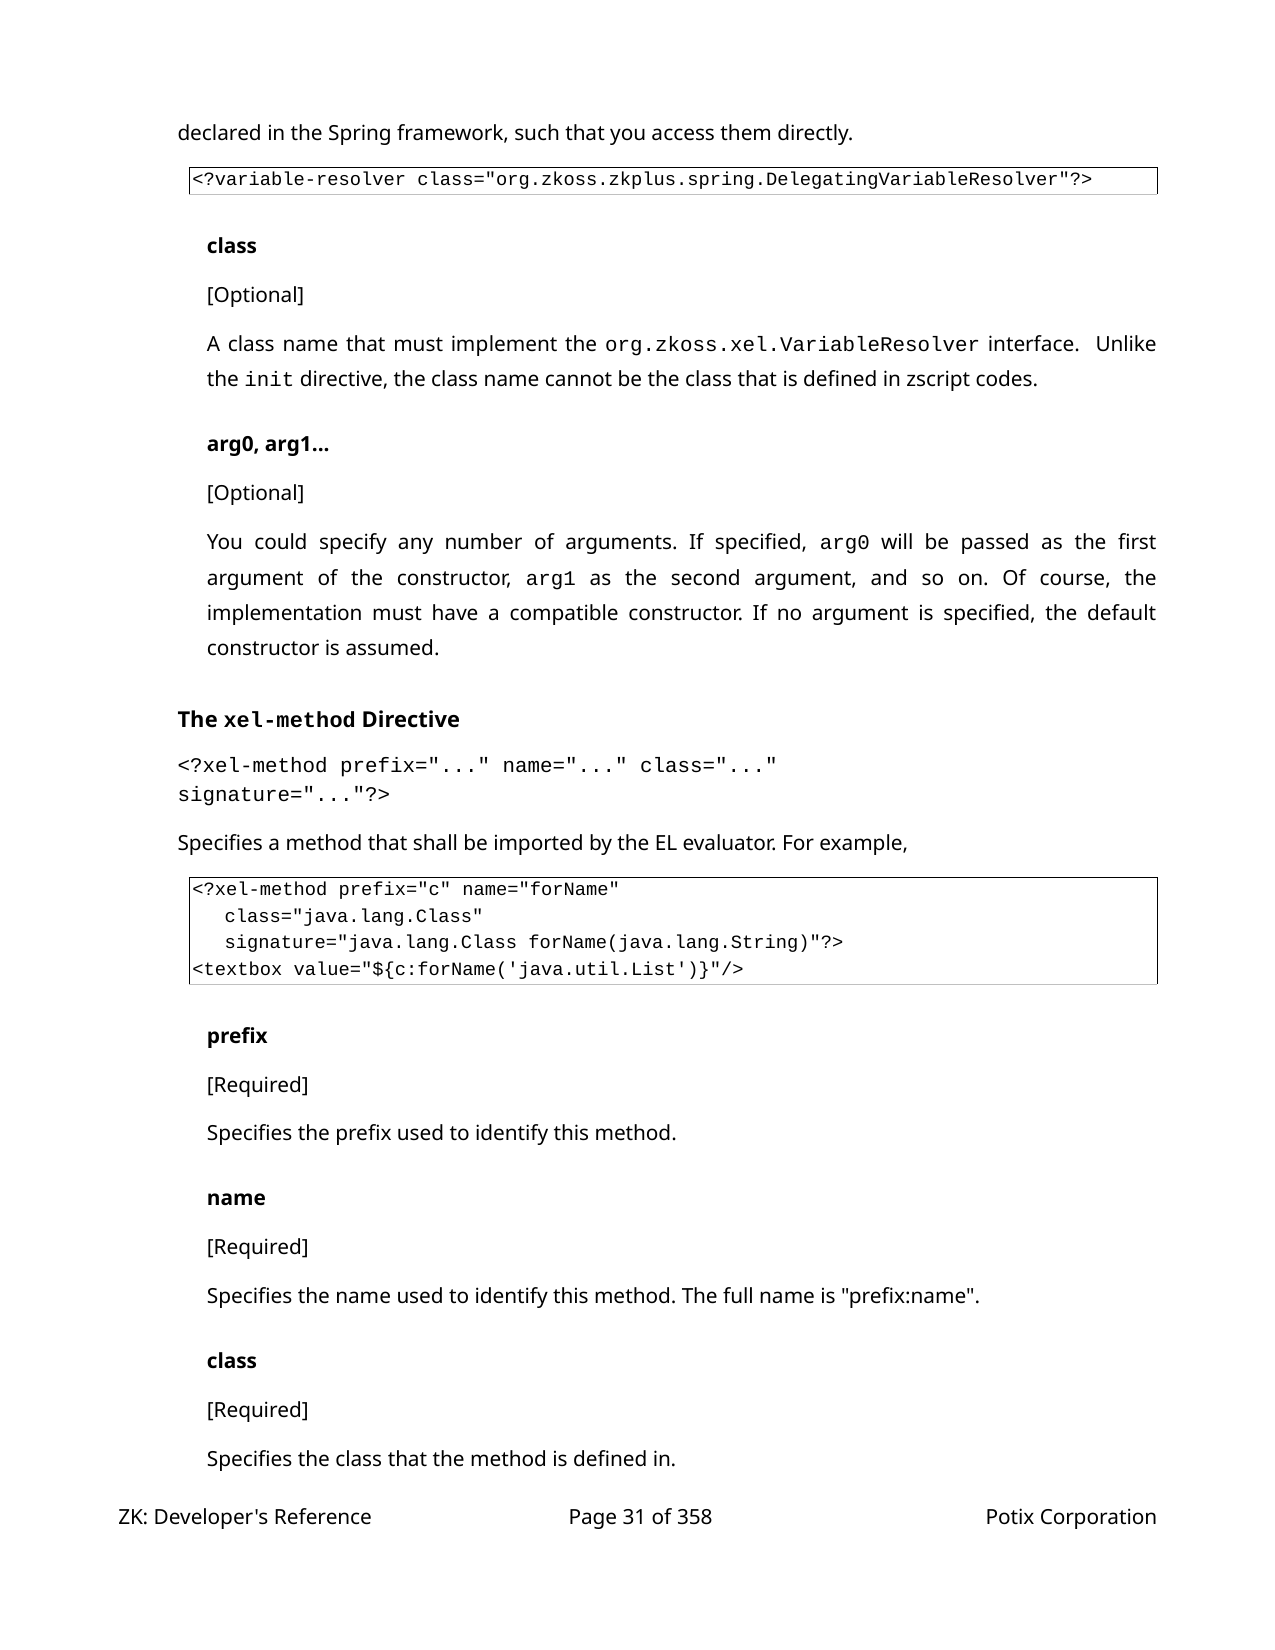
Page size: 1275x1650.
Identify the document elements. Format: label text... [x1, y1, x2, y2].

subtitle The xel-method Directive [177, 704, 1157, 734]
text [Required] [207, 1395, 1157, 1423]
text [Optional] [207, 280, 1157, 308]
text Specifies the class that the method is defined in. [207, 1444, 1157, 1472]
text <?variable-resolver class="org.zkoss.zkplus.spring.DelegatingVariableResolver"?> [190, 168, 1157, 194]
subtitle prefix [207, 1021, 1157, 1049]
text <?xel-method prefix="..." name="..." class="..." signature="..."?> [177, 755, 1157, 808]
text [Optional] [207, 478, 1157, 506]
text You could specify any number of arguments. If specified, arg0 will be passed as the first argument of the constructor, arg1 as the second argument, and so on. Of course, the implementation must have a compatible constructor. If no argument is specified, the default constructor is assumed. [207, 527, 1157, 662]
text Specifies the prefix used to identify this method. [207, 1118, 1157, 1147]
text declared in the Spring framework, such that you access them directly. [177, 118, 1157, 146]
text Specifies a method that shall be imported by the EL evaluator. For example, [177, 828, 1157, 857]
text <?xel-method prefix="c" name="forName" class="java.lang.Class" signature="java.lang.Class forName(java.lang.String)"?> <textbox value="${c:forName('java.util.List')}"/> [190, 878, 1157, 984]
subtitle class [207, 231, 1157, 259]
subtitle arg0, arg1... [207, 429, 1157, 458]
text Specifies the name used to identify this method. The full name is "prefix:name". [207, 1281, 1157, 1309]
subtitle class [207, 1346, 1157, 1374]
text A class name that must implement the org.zkoss.xel.VariableResolver interface. Unlike the init directive, the class name cannot be the class that is defined in zscript codes. [207, 329, 1157, 393]
subtitle name [207, 1183, 1157, 1212]
text [Required] [207, 1232, 1157, 1261]
text [Required] [207, 1070, 1157, 1098]
